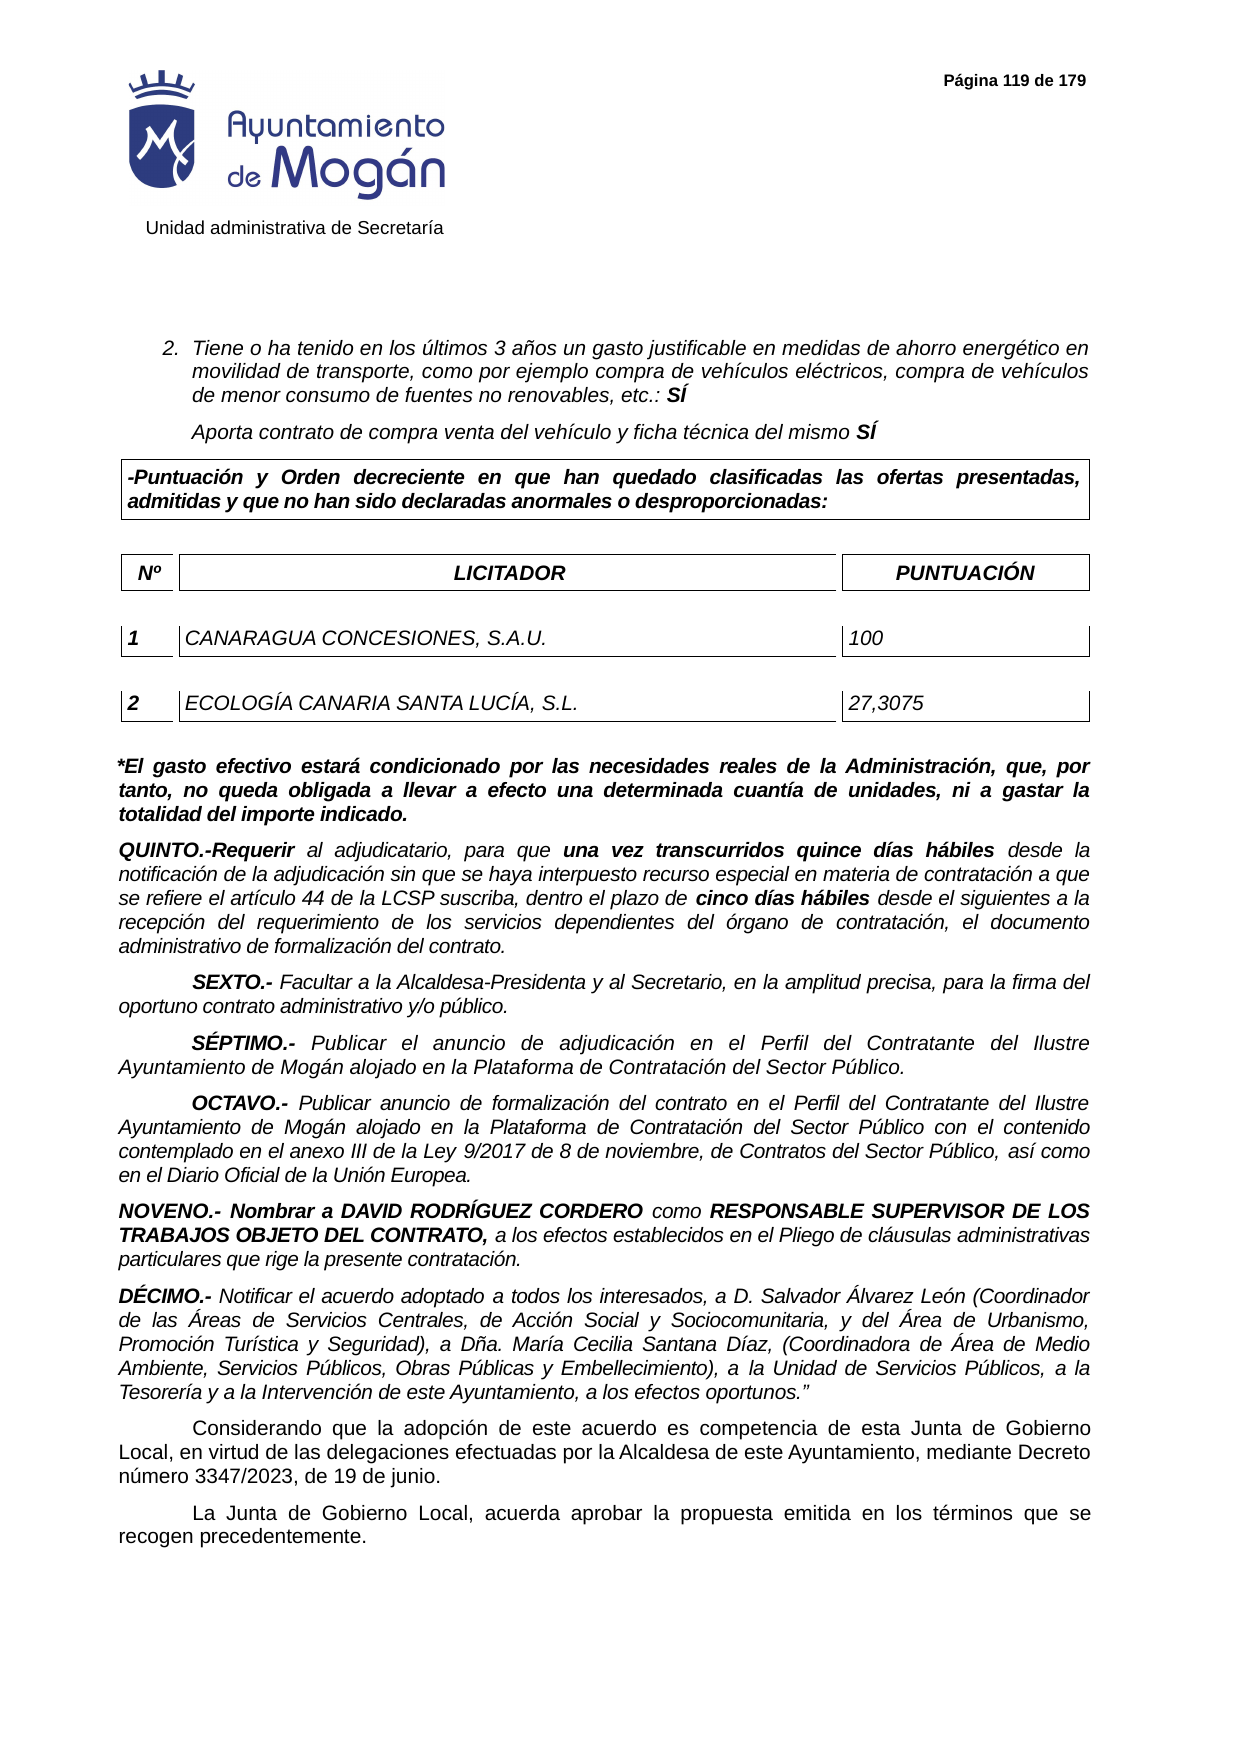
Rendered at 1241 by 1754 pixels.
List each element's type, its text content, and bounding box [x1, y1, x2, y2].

text SÉPTIMO.- Publicar el anuncio de adjudicación en el Perfil del Contratante del Ilustre Ayuntamiento de Mogán alojado en la Plataforma de Contratación del Sector Público. [118, 1031, 1092, 1078]
text DÉCIMO.- Notificar el acuerdo adoptado a todos los interesados, a D. Salvador Álvarez León (Coordinador de las Áreas de Servicios Centrales, de Acción Social y Sociocomunitaria, y del Área de Urbanismo, Promoción Turística y Seguridad), a Dña. María Cecilia Santana Díaz, (Coordinadora de Área de Medio Ambiente, Servicios Públicos, Obras Públicas y Embellecimiento), a la Unidad de Servicios Públicos, a la Tesorería y a la Intervención de este Ayuntamiento, a los efectos oportunos.” [118, 1284, 1092, 1403]
table_header -Puntuación y Orden decreciente en que han quedado clasificadas las ofertas presentadas, admitidas y que no han sido declaradas anormales o desproporcionadas: [118, 456, 1092, 551]
text Aporta contrato de compra venta del vehículo y ficha técnica del mismo SÍ [192, 420, 1092, 444]
text *El gasto efectivo estará condicionado por las necesidades reales de la Administración, que, por tanto, no queda obligada a llevar a efecto una determinada cuantía de unidades, ni a gastar la totalidad del importe indicado. [116, 753, 1092, 825]
table_cell 1 [118, 623, 176, 688]
table_header LICITADOR [176, 551, 839, 623]
text SEXTO.- Facultar a la Alcaldesa-Presidenta y al Secretario, en la amplitud precisa, para la firma del oportuno contrato administrativo y/o público. [118, 970, 1092, 1018]
table_cell 2 [118, 688, 176, 753]
text OCTAVO.- Publicar anuncio de formalización del contrato en el Perfil del Contratante del Ilustre Ayuntamiento de Mogán alojado en la Plataforma de Contratación del Sector Público con el contenido contemplado en el anexo III de la Ley 9/2017 de 8 de noviembre, de Contratos del Sector Público, así como en el Diario Oficial de la Unión Europea. [118, 1091, 1092, 1187]
picture [128, 70, 445, 206]
text QUINTO.-Requerir al adjudicatario, para que una vez transcurridos quince días hábiles desde la notificación de la adjudicación sin que se haya interpuesto recurso especial en materia de contratación a que se refiere el artículo 44 de la LCSP suscriba, dentro el plazo de cinco días hábiles desde el siguientes a la recepción del requerimiento de los servicios dependientes del órgano de contratación, el documento administrativo de formalización del contrato. [118, 838, 1092, 958]
text La Junta de Gobierno Local, acuerda aprobar la propuesta emitida en los términos que se recogen precedentemente. [118, 1500, 1092, 1548]
table_cell CANARAGUA CONCESIONES, S.A.U. [176, 623, 839, 688]
table_cell 100 [839, 623, 1092, 688]
table_cell ECOLOGÍA CANARIA SANTA LUCÍA, S.L. [176, 688, 839, 753]
table_cell 27,3075 [839, 688, 1092, 753]
table_header Nº [118, 551, 176, 623]
list Tiene o ha tenido en los últimos 3 años un gasto justificable en medidas de ahorro energético en movilidad de transporte, como por ejemplo compra de vehículos eléctricos, compra de vehículos de menor consumo de fuentes no renovables, etc.: SÍ [162, 335, 1092, 407]
text Considerando que la adopción de este acuerdo es competencia de esta Junta de Gobierno Local, en virtud de las delegaciones efectuadas por la Alcaldesa de este Ayuntamiento, mediante Decreto número 3347/2023, de 19 de junio. [118, 1416, 1092, 1488]
text NOVENO.- Nombrar a DAVID RODRÍGUEZ CORDERO como RESPONSABLE SUPERVISOR DE LOS TRABAJOS OBJETO DEL CONTRATO, a los efectos establecidos en el Pliego de cláusulas administrativas particulares que rige la presente contratación. [118, 1199, 1092, 1271]
table_header PUNTUACIÓN [839, 551, 1092, 623]
